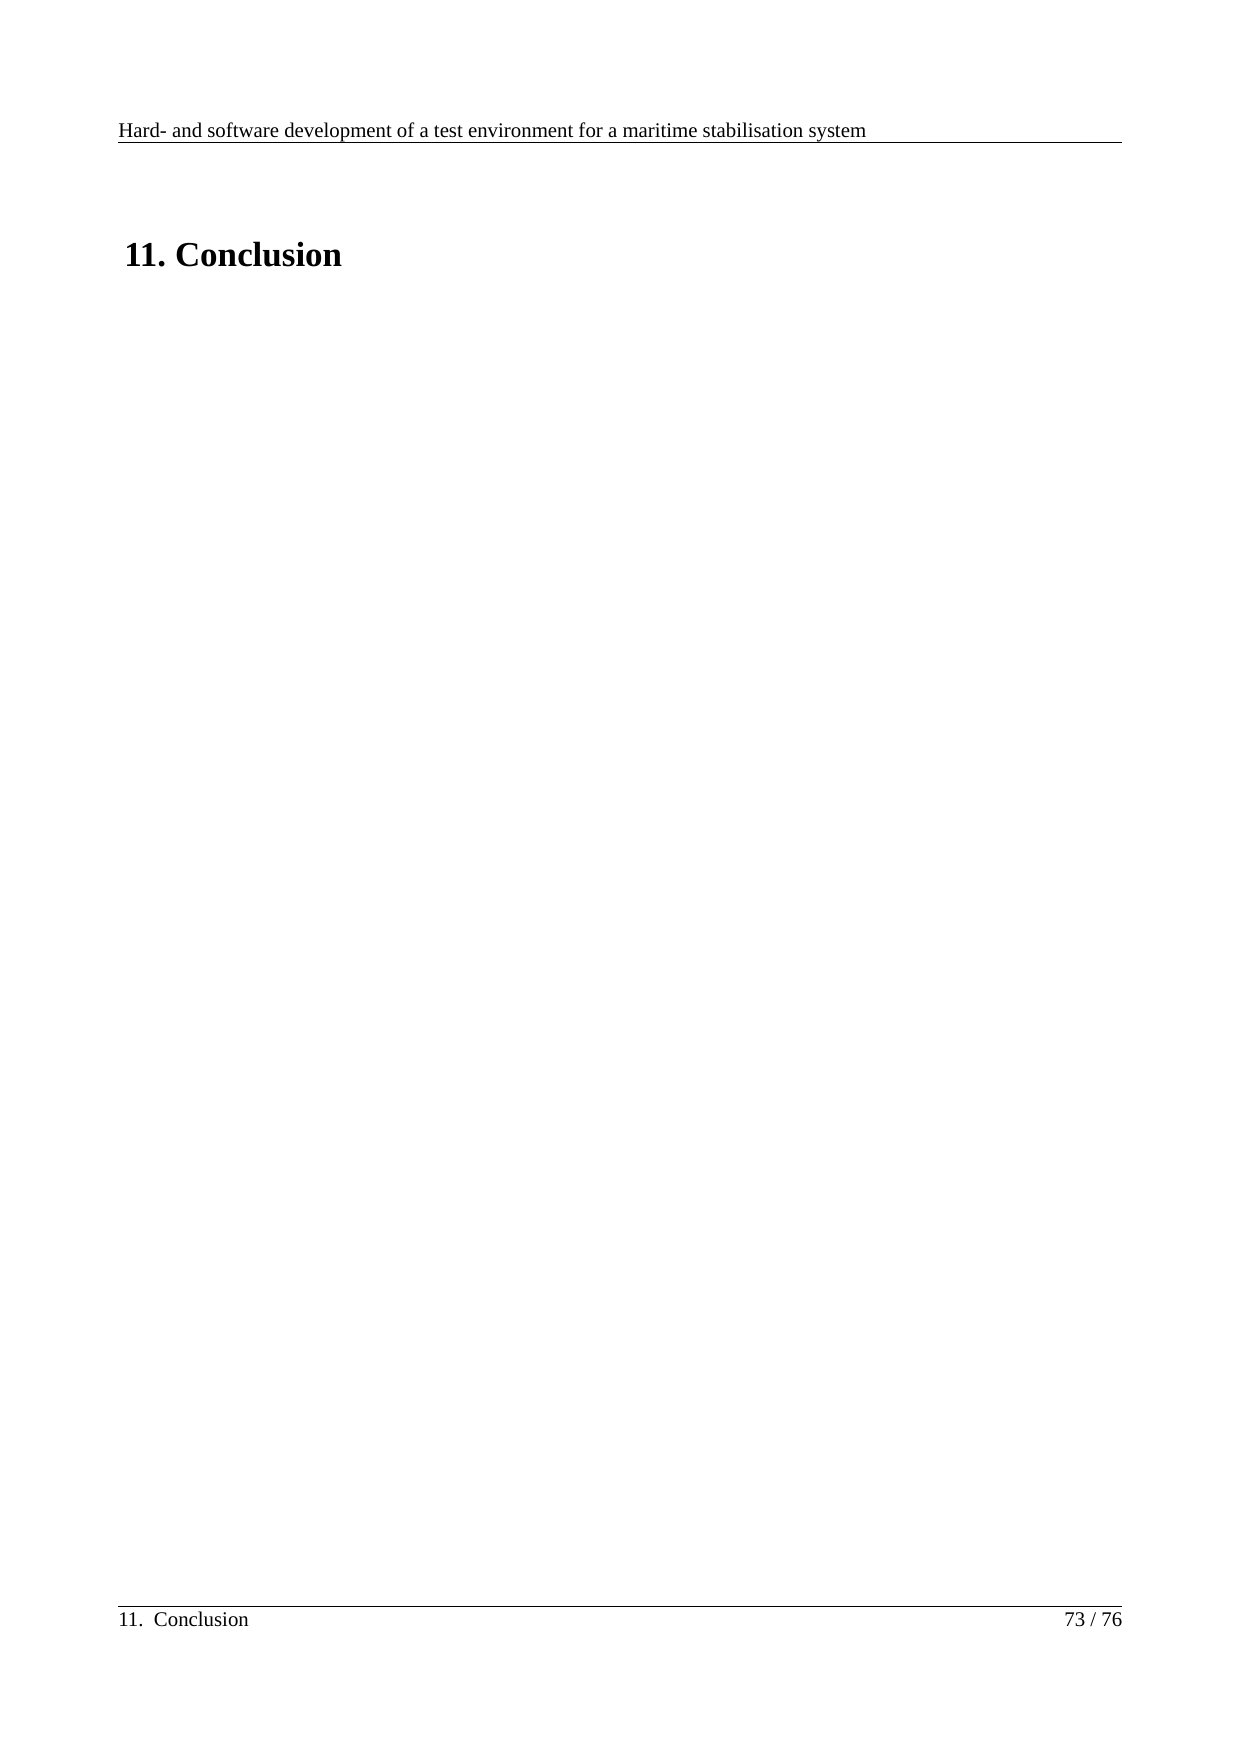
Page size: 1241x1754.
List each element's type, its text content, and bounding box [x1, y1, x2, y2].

subtitle Conclusion [118, 234, 1122, 274]
